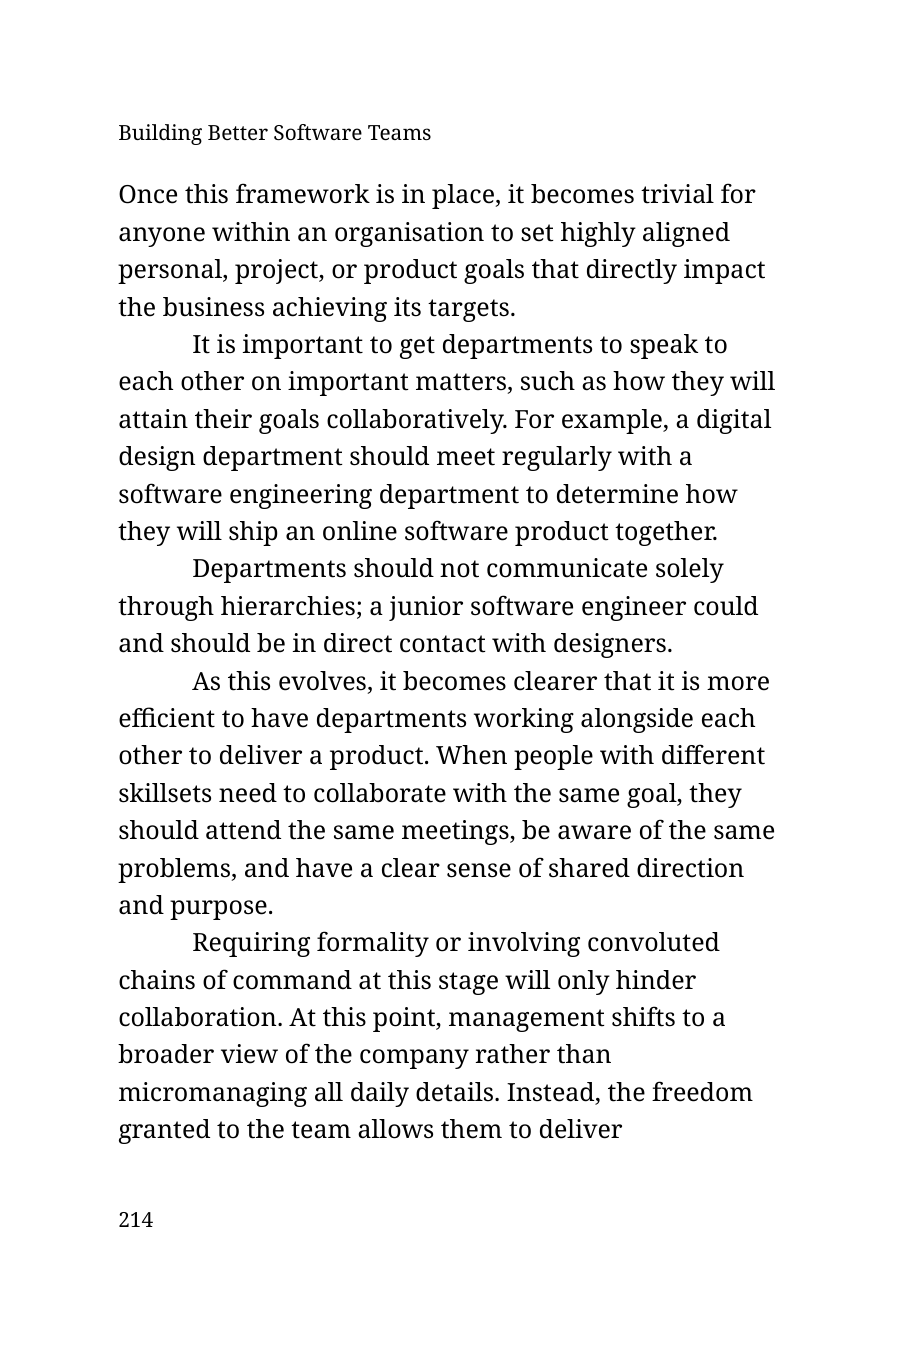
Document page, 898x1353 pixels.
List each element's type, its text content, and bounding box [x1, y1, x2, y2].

text Once this framework is in place, it becomes trivial for anyone within an organisation to set highly aligned personal, project, or product goals that directly impact the business achieving its targets. [118, 177, 779, 323]
text Departments should not communicate solely through hierarchies; a junior software engineer could and should be in direct contact with designers. [118, 551, 779, 660]
text As this evolves, it becomes clearer that it is more efficient to have departments working alongside each other to deliver a product. When people with different skillsets need to collaborate with the same goal, they should attend the same meetings, be aware of the same problems, and have a clear sense of shared direction and purpose. [118, 663, 779, 922]
text Requiring formality or involving convoluted chains of command at this stage will only hinder collaboration. At this point, management shifts to a broader view of the company rather than micromanaging all daily details. Instead, the freedom granted to the team allows them to deliver [118, 925, 779, 1146]
text It is important to get departments to speak to each other on important matters, such as how they will attain their goals collaboratively. For example, a digital design department should meet regularly with a software engineering department to determine how they will ship an online software product together. [118, 327, 779, 548]
